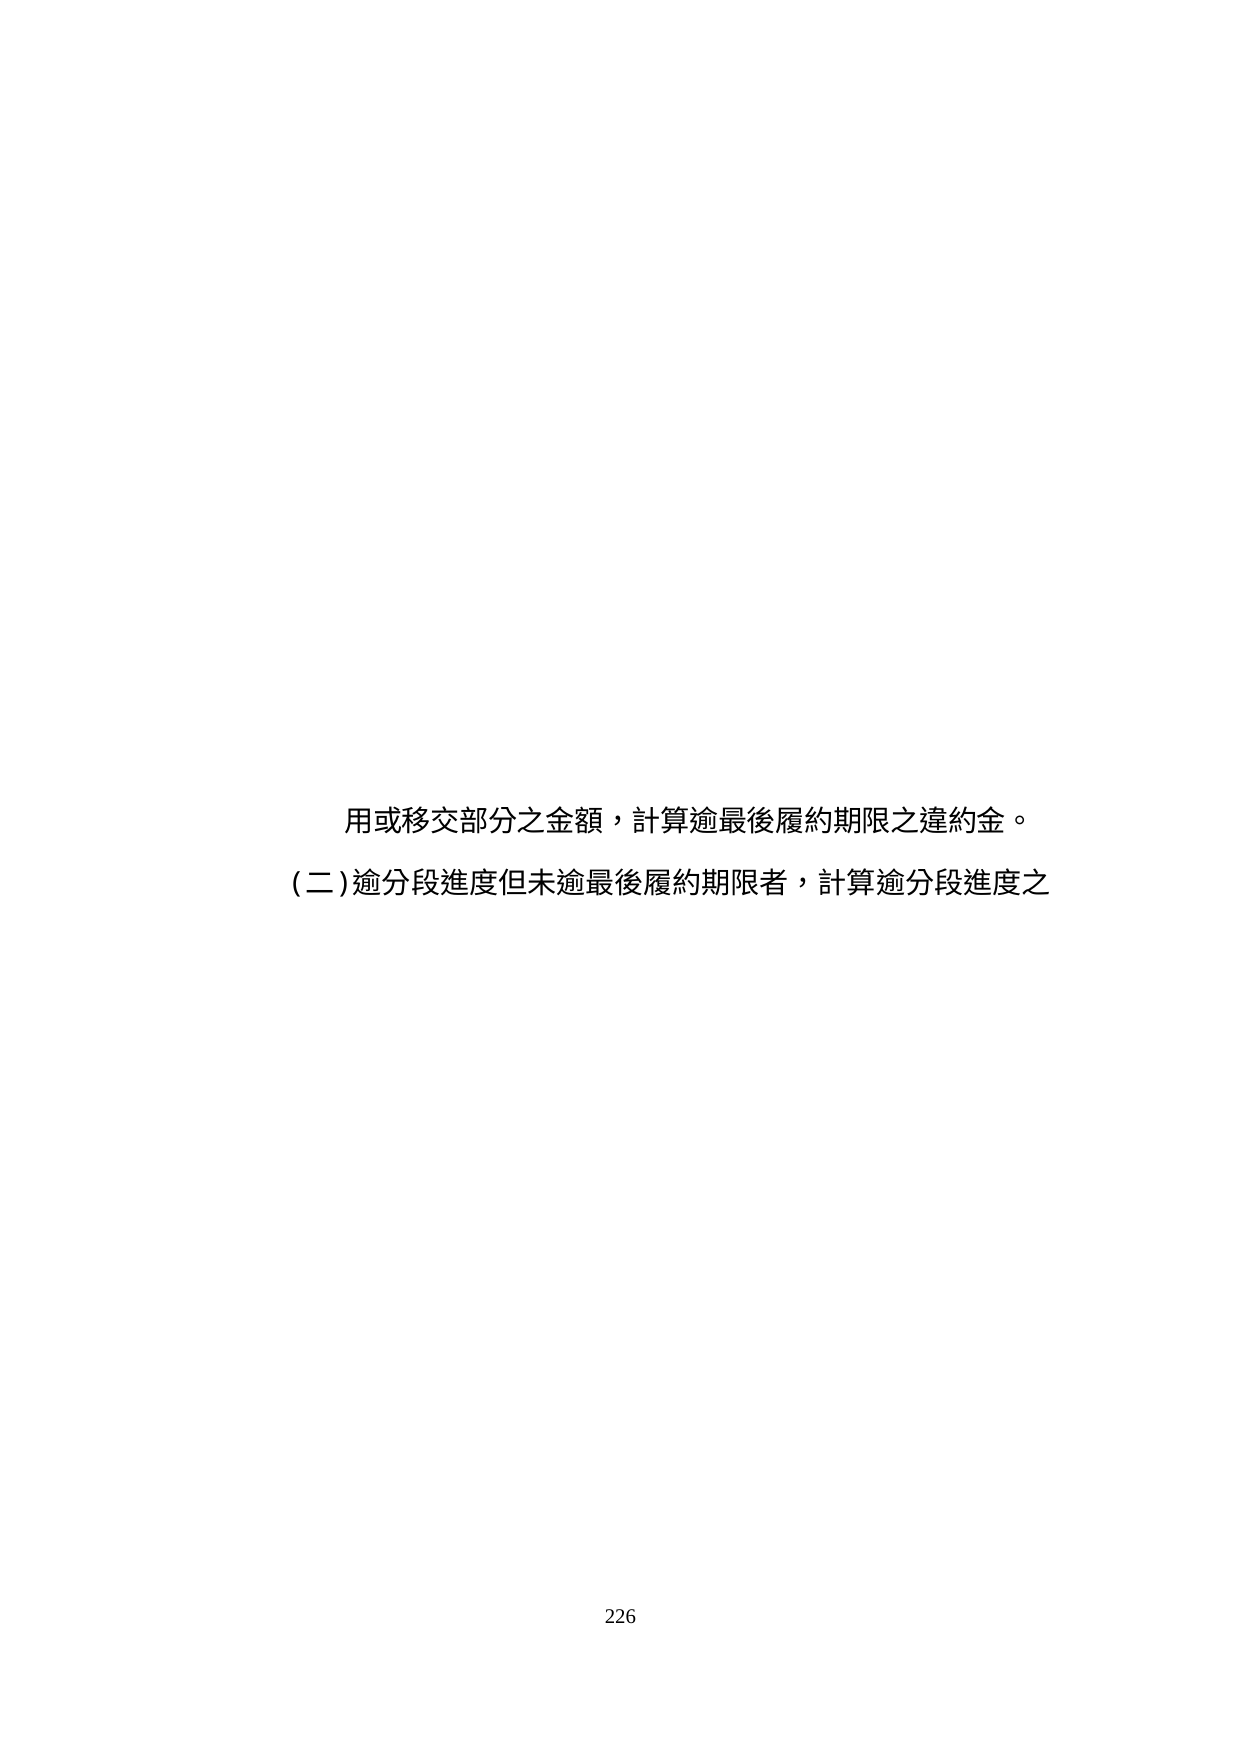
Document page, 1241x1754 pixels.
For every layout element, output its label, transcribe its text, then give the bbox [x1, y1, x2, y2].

text (二)逾分段進度但未逾最後履約期限者，計算逾分段進度之 [287, 839, 1053, 902]
text 用或移交部分之金額，計算逾最後履約期限之違約金。 [287, 777, 1053, 839]
